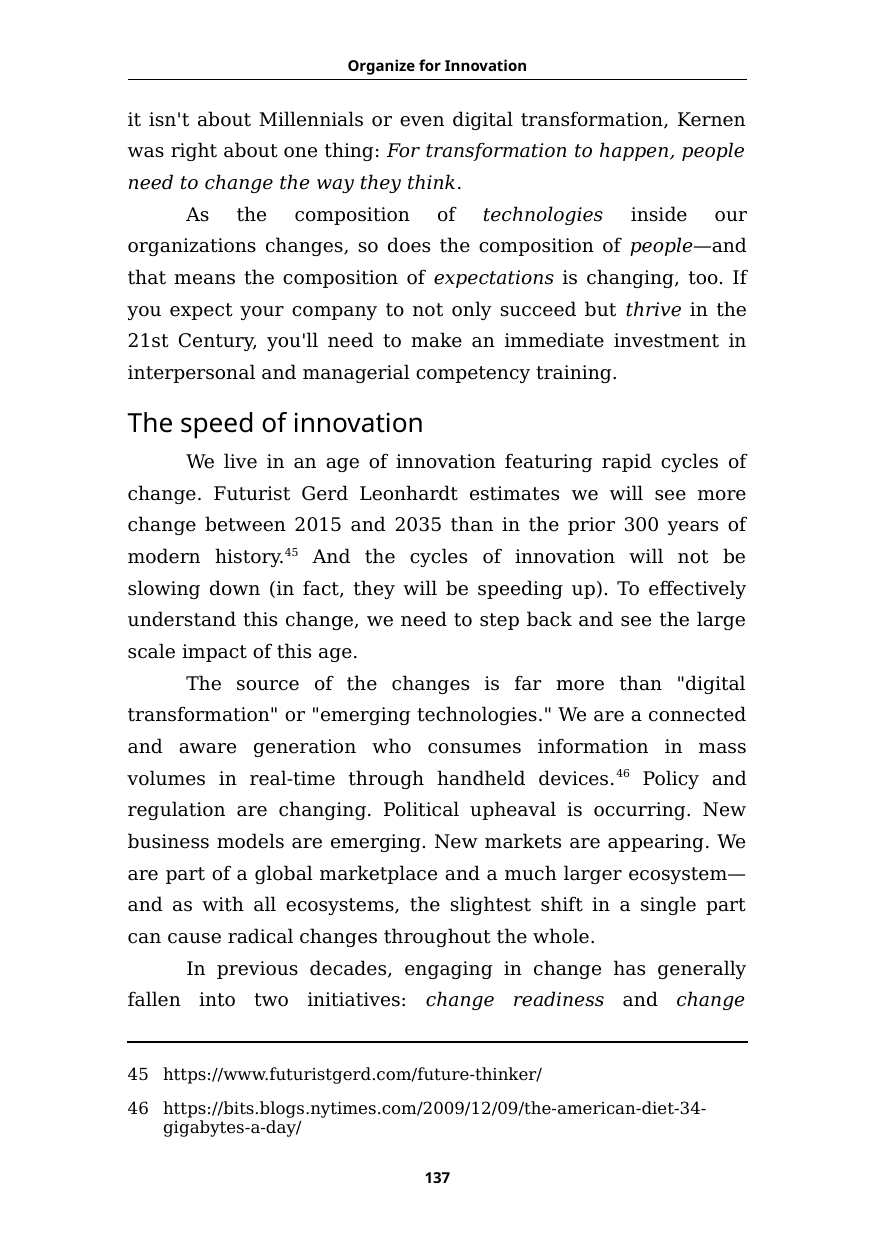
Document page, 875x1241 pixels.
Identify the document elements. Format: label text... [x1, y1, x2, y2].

text it isn't about Millennials or even digital transformation, Kernen was right about one thing: For transformation to happen, people need to change the way they think. [127, 109, 747, 194]
text We live in an age of innovation featuring rapid cycles of change. Futurist Gerd Leonhardt estimates we will see more change between 2015 and 2035 than in the prior 300 years of modern history. And the cycles of innovation will not be slowing down (in fact, they will be speeding up). To effectively understand this change, we need to step back and see the large scale impact of this age. [127, 451, 747, 663]
subtitle The speed of innovation [127, 408, 747, 439]
text https://www.futuristgerd.com/future-thinker/ [127, 1064, 747, 1084]
text As the composition of technologies inside our organizations changes, so does the composition of people—and that means the composition of expectations is changing, too. If you expect your company to not only succeed but thrive in the 21st Century, you'll need to make an immediate investment in interpersonal and managerial competency training. [127, 204, 747, 384]
text https://bits.blogs.nytimes.com/2009/12/09/the-american-diet-34-gigabytes-a-day/ [127, 1099, 747, 1138]
text The source of the changes is far more than "digital transformation" or "emerging technologies." We are a connected and aware generation who consumes information in mass volumes in real-time through handheld devices. Policy and regulation are changing. Political upheaval is occurring. New business models are emerging. New markets are appearing. We are part of a global marketplace and a much larger ecosystem—and as with all ecosystems, the slightest shift in a single part can cause radical changes throughout the whole. [127, 673, 747, 948]
text In previous decades, engaging in change has generally fallen into two initiatives: change readiness and change [127, 958, 747, 1011]
